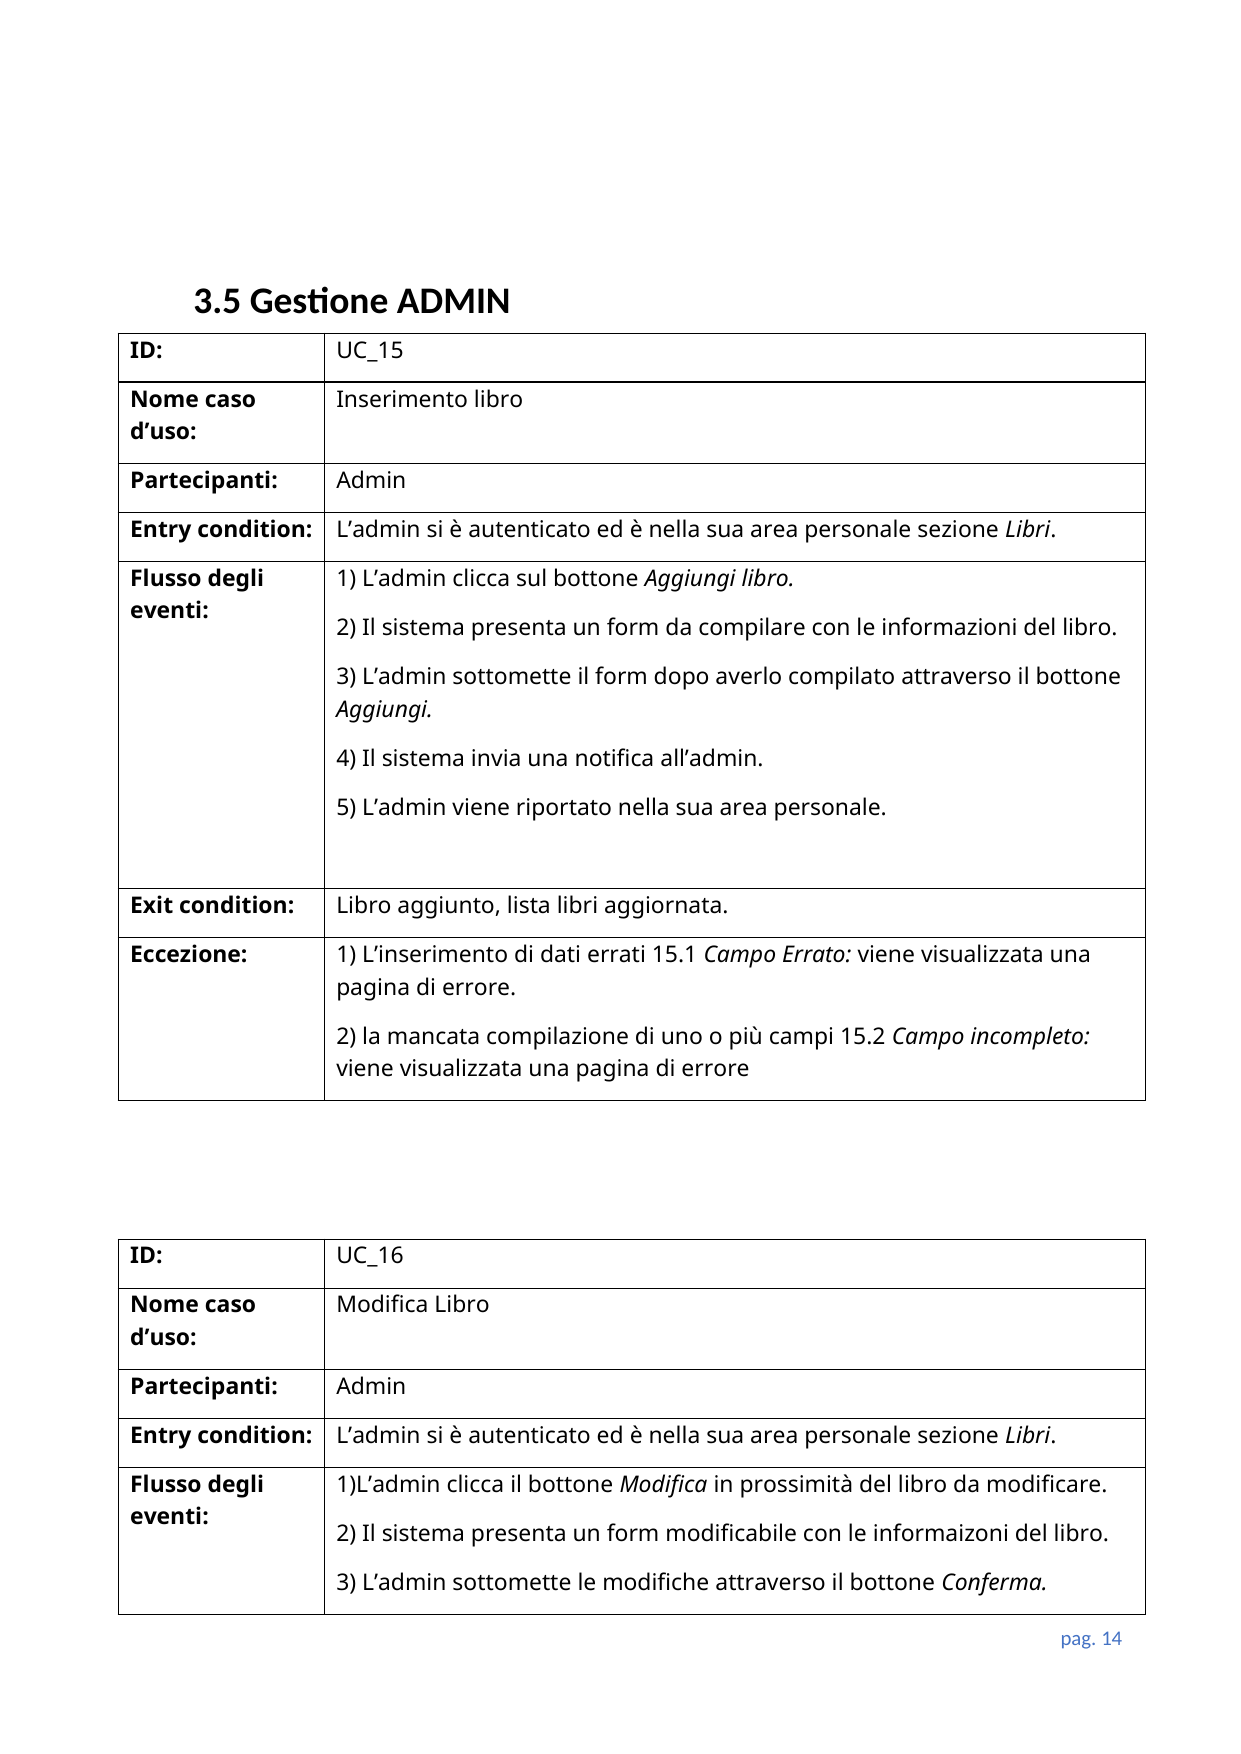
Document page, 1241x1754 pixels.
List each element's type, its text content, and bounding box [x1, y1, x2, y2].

table_cell Entry condition: [119, 513, 324, 561]
table_cell Modifica Libro [325, 1289, 1145, 1369]
table_cell Partecipanti: [119, 464, 324, 512]
table_cell 1) L’admin clicca sul bottone Aggiungi libro. 2) Il sistema presenta un form da compilare con le informazioni del libro. 3) L’admin sottomette il form dopo averlo compilato attraverso il bottone Aggiungi. 4) Il sistema invia una notifica all’admin. 5) L’admin viene riportato nella sua area personale. [325, 562, 1145, 888]
table_cell Admin [325, 464, 1145, 512]
table_cell L’admin si è autenticato ed è nella sua area personale sezione Libri. [325, 1419, 1145, 1467]
table_cell Nome caso d’uso: [119, 383, 324, 463]
table_cell Inserimento libro [325, 383, 1145, 463]
table_cell Nome caso d’uso: [119, 1289, 324, 1369]
table_cell Eccezione: [119, 938, 324, 1100]
table_cell Admin [325, 1370, 1145, 1418]
table_cell Partecipanti: [119, 1370, 324, 1418]
subtitle 3.5 Gestione ADMIN [118, 277, 1122, 322]
table_cell Entry condition: [119, 1419, 324, 1467]
table_cell 1) L’inserimento di dati errati 15.1 Campo Errato: viene visualizzata una pagina di errore. 2) la mancata compilazione di uno o più campi 15.2 Campo incompleto: viene visualizzata una pagina di errore [325, 938, 1145, 1100]
table_header UC_15 [325, 334, 1145, 381]
table_cell Flusso degli eventi: [119, 1468, 324, 1614]
table_cell Libro aggiunto, lista libri aggiornata. [325, 889, 1145, 937]
table_header UC_16 [325, 1240, 1145, 1287]
table_cell Exit condition: [119, 889, 324, 937]
table_cell L’admin si è autenticato ed è nella sua area personale sezione Libri. [325, 513, 1145, 561]
table_header ID: [119, 334, 324, 381]
table_cell Flusso degli eventi: [119, 562, 324, 888]
table_cell 1)L’admin clicca il bottone Modifica in prossimità del libro da modificare. 2) Il sistema presenta un form modificabile con le informaizoni del libro. 3) L’admin sottomette le modifiche attraverso il bottone Conferma. [325, 1468, 1145, 1614]
table_header ID: [119, 1240, 324, 1287]
